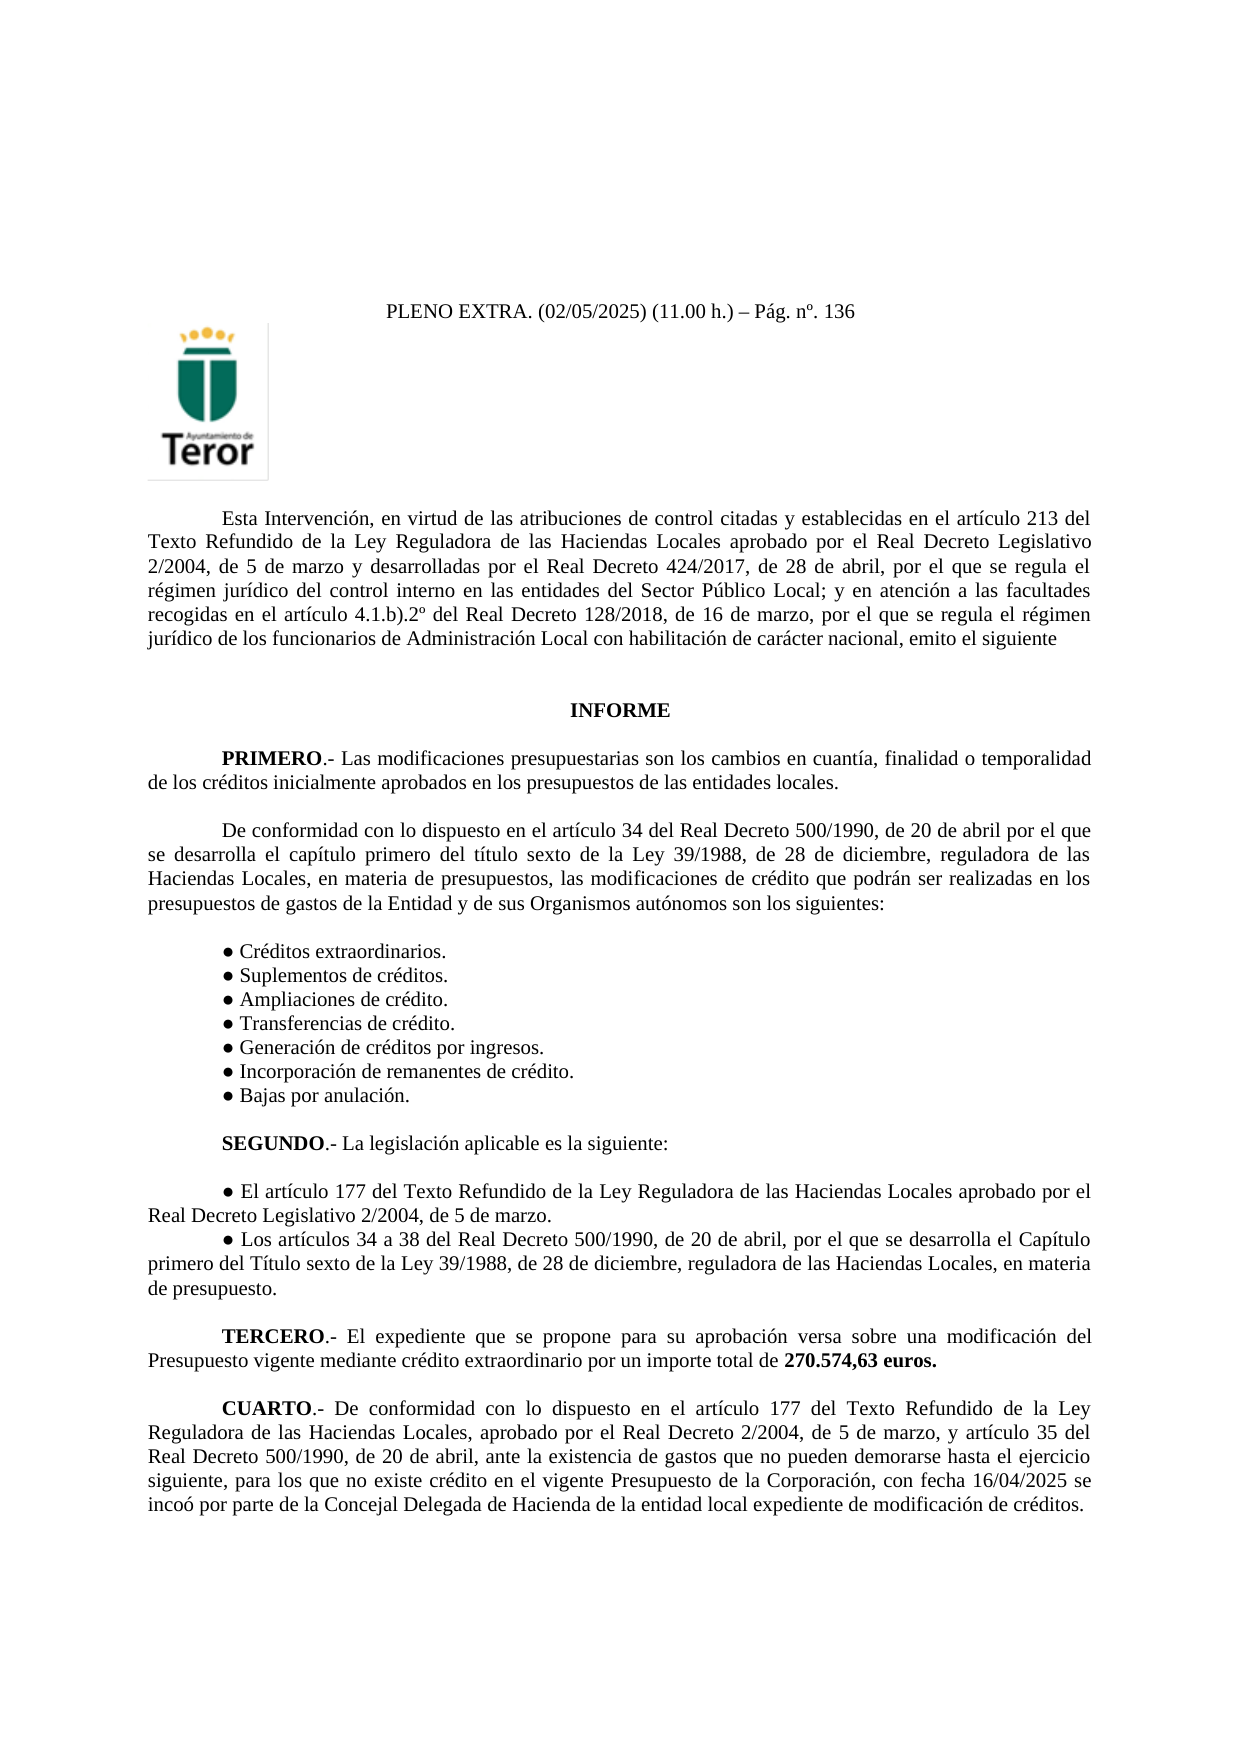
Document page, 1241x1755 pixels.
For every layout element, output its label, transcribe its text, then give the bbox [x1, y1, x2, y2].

text SEGUNDO.- La legislación aplicable es la siguiente: [148, 1131, 1093, 1155]
text De conformidad con lo dispuesto en el artículo 34 del Real Decreto 500/1990, de 20 de abril por el que se desarrolla el capítulo primero del título sexto de la Ley 39/1988, de 28 de diciembre, reguladora de las Haciendas Locales, en materia de presupuestos, las modificaciones de crédito que podrán ser realizadas en los presupuestos de gastos de la Entidad y de sus Organismos autónomos son los siguientes: [148, 818, 1093, 914]
text ● Generación de créditos por ingresos. [148, 1035, 1093, 1059]
text PRIMERO.- Las modificaciones presupuestarias son los cambios en cuantía, finalidad o temporalidad de los créditos inicialmente aprobados en los presupuestos de las entidades locales. [148, 746, 1093, 794]
text Esta Intervención, en virtud de las atribuciones de control citadas y establecidas en el artículo 213 del Texto Refundido de la Ley Reguladora de las Haciendas Locales aprobado por el Real Decreto Legislativo 2/2004, de 5 de marzo y desarrolladas por el Real Decreto 424/2017, de 28 de abril, por el que se regula el régimen jurídico del control interno en las entidades del Sector Público Local; y en atención a las facultades recogidas en el artículo 4.1.b).2º del Real Decreto 128/2018, de 16 de marzo, por el que se regula el régimen jurídico de los funcionarios de Administración Local con habilitación de carácter nacional, emito el siguiente [148, 505, 1093, 650]
text ● Suplementos de créditos. [148, 963, 1093, 987]
text ● Los artículos 34 a 38 del Real Decreto 500/1990, de 20 de abril, por el que se desarrolla el Capítulo primero del Título sexto de la Ley 39/1988, de 28 de diciembre, reguladora de las Haciendas Locales, en materia de presupuesto. [148, 1227, 1093, 1299]
text ● Créditos extraordinarios. [148, 938, 1093, 963]
text ● El artículo 177 del Texto Refundido de la Ley Reguladora de las Haciendas Locales aprobado por el Real Decreto Legislativo 2/2004, de 5 de marzo. [148, 1179, 1093, 1227]
text CUARTO.- De conformidad con lo dispuesto en el artículo 177 del Texto Refundido de la Ley Reguladora de las Haciendas Locales, aprobado por el Real Decreto 2/2004, de 5 de marzo, y artículo 35 del Real Decreto 500/1990, de 20 de abril, ante la existencia de gastos que no pueden demorarse hasta el ejercicio siguiente, para los que no existe crédito en el vigente Presupuesto de la Corporación, con fecha 16/04/2025 se incoó por parte de la Concejal Delegada de Hacienda de la entidad local expediente de modificación de créditos. [148, 1396, 1093, 1516]
text ● Bajas por anulación. [148, 1083, 1093, 1107]
text ● Incorporación de remanentes de crédito. [148, 1059, 1093, 1083]
text ● Ampliaciones de crédito. [148, 987, 1093, 1011]
subtitle INFORME [148, 698, 1093, 722]
text ● Transferencias de crédito. [148, 1011, 1093, 1035]
text TERCERO.- El expediente que se propone para su aprobación versa sobre una modificación del Presupuesto vigente mediante crédito extraordinario por un importe total de 270.574,63 euros. [148, 1323, 1093, 1372]
